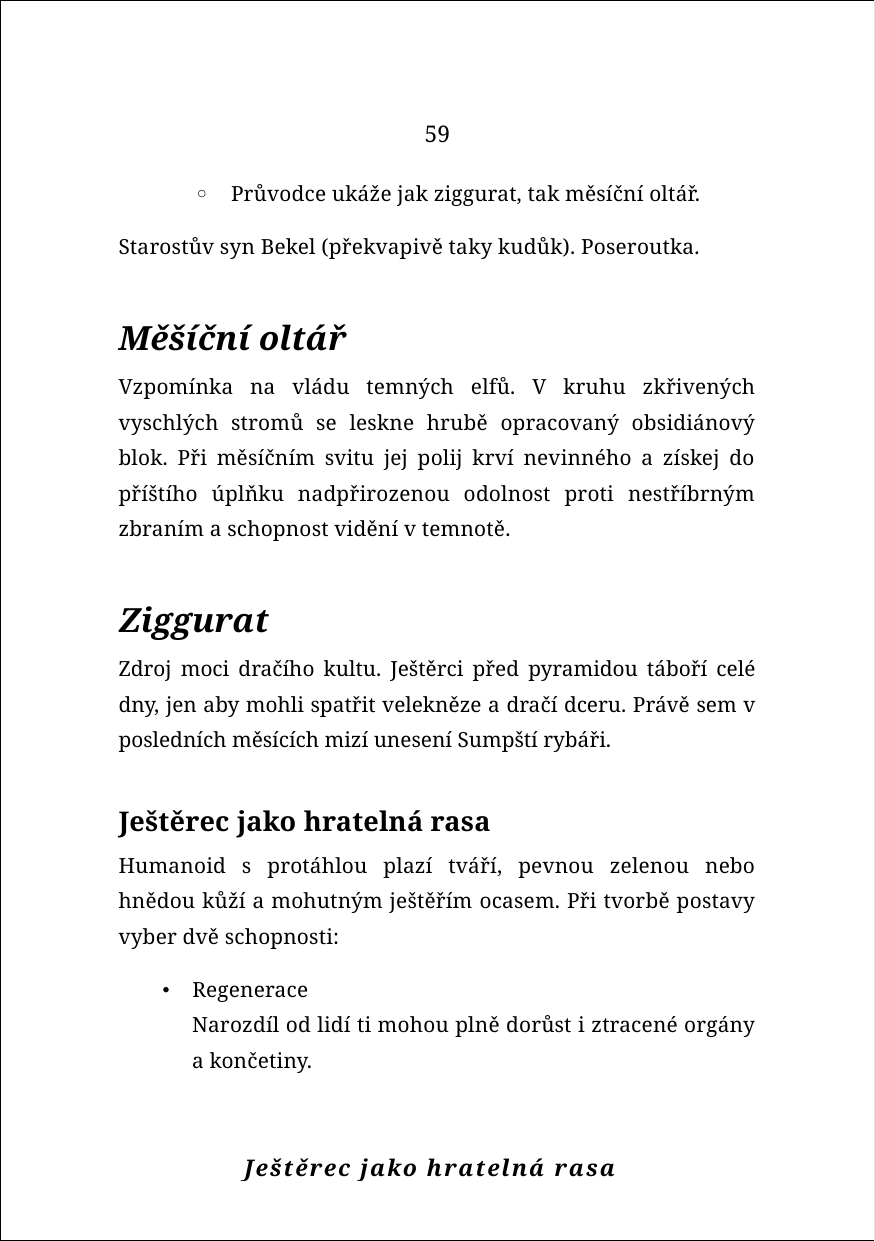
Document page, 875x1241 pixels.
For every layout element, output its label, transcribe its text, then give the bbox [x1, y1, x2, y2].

subtitle Ziggurat [118, 597, 756, 642]
subtitle Ještěrec jako hratelná rasa [118, 802, 756, 839]
list Regenerace Narozdíl od lidí ti mohou plně dorůst i ztracené orgány a končetiny. [162, 975, 756, 1074]
list Průvodce ukáže jak ziggurat, tak měsíční oltář. [193, 179, 756, 207]
text Starostův syn Bekel (překvapivě taky kudůk). Poseroutka. [118, 232, 756, 261]
subtitle Měšíční oltář [118, 315, 756, 360]
text Vzpomínka na vládu temných elfů. V kruhu zkřivených vyschlých stromů se leskne hrubě opracovaný obsidiánový blok. Při měsíčním svitu jej polij krví nevinného a získej do příštího úplňku nadpřirozenou odolnost proti nestříbrným zbraním a schopnost vidění v temnotě. [118, 372, 756, 543]
text Zdroj moci dračího kultu. Ještěrci před pyramidou táboří celé dny, jen aby mohli spatřit velekněze a dračí dceru. Právě sem v posledních měsících mizí unesení Sumpští rybáři. [118, 654, 756, 754]
text Humanoid s protáhlou plazí tváří, pevnou zelenou nebo hnědou kůží a mohutným ještěřím ocasem. Při tvorbě postavy vyber dvě schopnosti: [118, 851, 756, 950]
